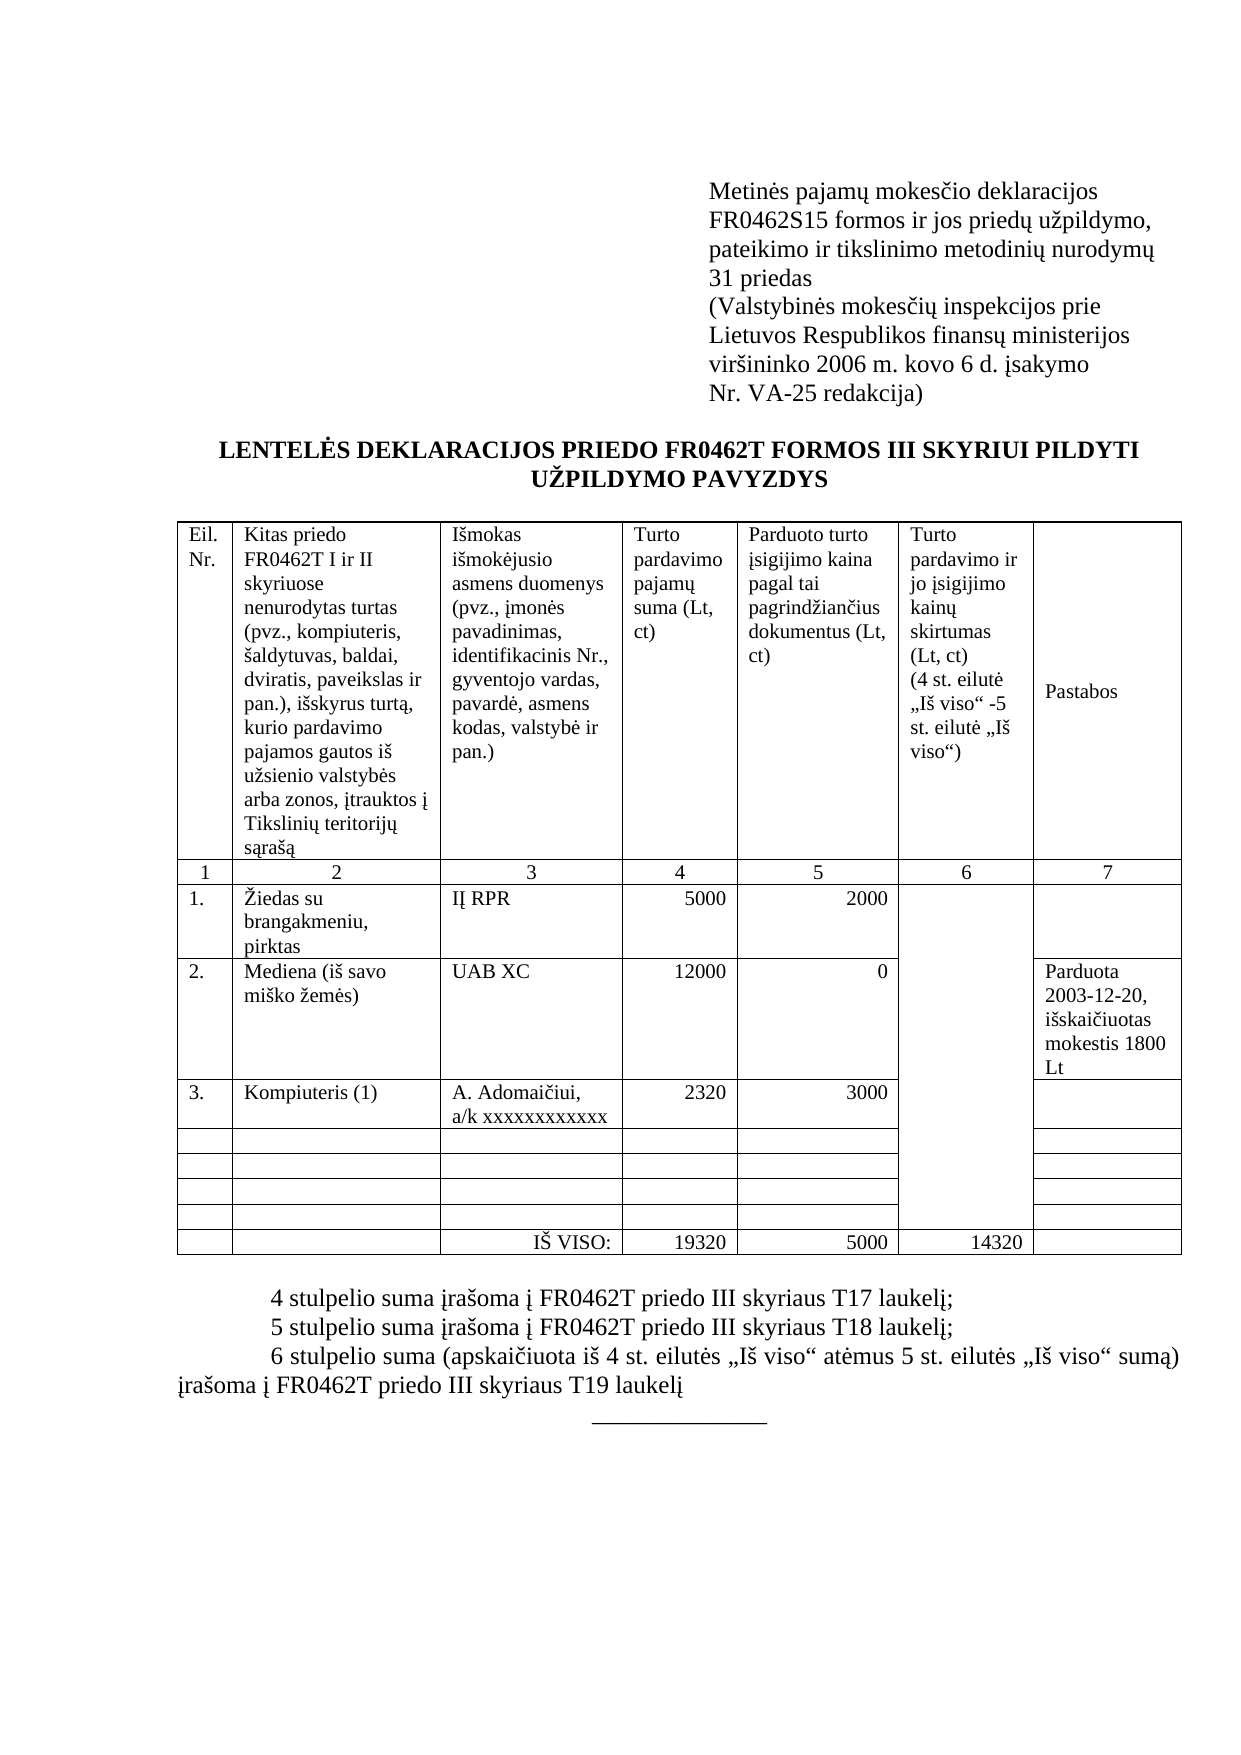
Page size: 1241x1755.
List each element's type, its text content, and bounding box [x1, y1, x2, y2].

table_cell 5000 [623, 885, 737, 958]
table_cell 2. [178, 959, 232, 1079]
table_cell [899, 885, 1033, 1228]
table_cell 0 [738, 959, 898, 1079]
table_cell UAB XC [441, 959, 622, 1079]
table_cell [233, 1179, 440, 1203]
table_cell [623, 1129, 737, 1153]
table_cell [738, 1205, 898, 1228]
table_header Kitas priedo FR0462T I ir II skyriuose nenurodytas turtas (pvz., kompiuteris, šaldytuvas, baldai, dviratis, paveikslas ir pan.), išskyrus turtą, kurio pardavimo pajamos gautos iš užsienio valstybės arba zonos, įtrauktos į Tikslinių teritorijų sąrašą [233, 523, 440, 859]
table_cell [441, 1205, 622, 1228]
table_cell [233, 1129, 440, 1153]
table_cell 3. [178, 1080, 232, 1128]
text viršininko 2006 m. kovo 6 d. įsakymo [177, 349, 1181, 378]
table_cell 12000 [623, 959, 737, 1079]
table_cell IĮ RPR [441, 885, 622, 958]
table_cell [1034, 1129, 1181, 1153]
table_cell [441, 1179, 622, 1203]
table_cell [233, 1154, 440, 1178]
table_cell [178, 1179, 232, 1203]
table_cell 2000 [738, 885, 898, 958]
table_cell Parduota 2003-12-20, išskaičiuotas mokestis 1800 Lt [1034, 959, 1181, 1079]
text 4 stulpelio suma įrašoma į FR0462T priedo III skyriaus T17 laukelį; [177, 1283, 1181, 1312]
table_cell [1034, 1080, 1181, 1128]
table_cell [233, 1230, 440, 1254]
table_cell [1034, 1230, 1181, 1254]
text LENTELĖS DEKLARACIJOS PRIEDO FR0462T FORMOS III SKYRIUI PILDYTI UŽPILDYMO PAVYZDYS [177, 435, 1181, 493]
table_cell [1034, 1154, 1181, 1178]
text (Valstybinės mokesčių inspekcijos prie [177, 291, 1181, 320]
text Metinės pajamų mokesčio deklaracijos [177, 176, 1181, 205]
table_cell [623, 1154, 737, 1178]
table_cell [623, 1179, 737, 1203]
table_cell [1034, 885, 1181, 958]
table_cell [738, 1179, 898, 1203]
table_cell 3000 [738, 1080, 898, 1128]
table_cell 2 [233, 860, 440, 884]
text FR0462S15 formos ir jos priedų užpildymo, [177, 205, 1181, 234]
table_cell [738, 1154, 898, 1178]
text Lietuvos Respublikos finansų ministerijos [177, 320, 1181, 349]
text ______________ [177, 1398, 1181, 1427]
table_cell [178, 1129, 232, 1153]
table_header Turto pardavimo ir jo įsigijimo kainų skirtumas (Lt, ct) (4 st. eilutė „Iš viso“ -5 st. eilutė „Iš viso“) [899, 523, 1033, 859]
table_cell 5 [738, 860, 898, 884]
table_cell Žiedas su brangakmeniu, pirktas [233, 885, 440, 958]
table_cell [623, 1205, 737, 1228]
table_cell 14320 [899, 1230, 1033, 1254]
text Nr. VA-25 redakcija) [177, 378, 1181, 406]
table_cell 4 [623, 860, 737, 884]
table_header Išmokas išmokėjusio asmens duomenys (pvz., įmonės pavadinimas, identifikacinis Nr., gyventojo vardas, pavardė, asmens kodas, valstybė ir pan.) [441, 523, 622, 859]
text pateikimo ir tikslinimo metodinių nurodymų [177, 234, 1181, 263]
table_cell 19320 [623, 1230, 737, 1254]
table_cell 2320 [623, 1080, 737, 1128]
text 5 stulpelio suma įrašoma į FR0462T priedo III skyriaus T18 laukelį; [177, 1312, 1181, 1341]
table_cell [1034, 1205, 1181, 1228]
table_header Eil. Nr. [178, 523, 232, 859]
table_cell [441, 1129, 622, 1153]
table_cell 1. [178, 885, 232, 958]
table_cell 1 [178, 860, 232, 884]
table_header Parduoto turto įsigijimo kaina pagal tai pagrindžiančius dokumentus (Lt, ct) [738, 523, 898, 859]
table_cell 7 [1034, 860, 1181, 884]
table_cell [738, 1129, 898, 1153]
table_cell [441, 1154, 622, 1178]
table_header Pastabos [1034, 523, 1181, 859]
table_cell 5000 [738, 1230, 898, 1254]
table_cell 3 [441, 860, 622, 884]
table_cell [178, 1154, 232, 1178]
table_header Turto pardavimo pajamų suma (Lt, ct) [623, 523, 737, 859]
table_cell [178, 1230, 232, 1254]
table_cell 6 [899, 860, 1033, 884]
table_cell IŠ VISO: [441, 1230, 622, 1254]
table_cell [233, 1205, 440, 1228]
table_cell [178, 1205, 232, 1228]
table_cell Mediena (iš savo miško žemės) [233, 959, 440, 1079]
table_cell Kompiuteris (1) [233, 1080, 440, 1128]
text 6 stulpelio suma (apskaičiuota iš 4 st. eilutės „Iš viso“ atėmus 5 st. eilutės „Iš viso“ sumą) įrašoma į FR0462T priedo III skyriaus T19 laukelį [177, 1341, 1181, 1398]
text 31 priedas [177, 263, 1181, 291]
table_cell A. Adomaičiui, a/k xxxxxxxxxxxx [441, 1080, 622, 1128]
table_cell [1034, 1179, 1181, 1203]
